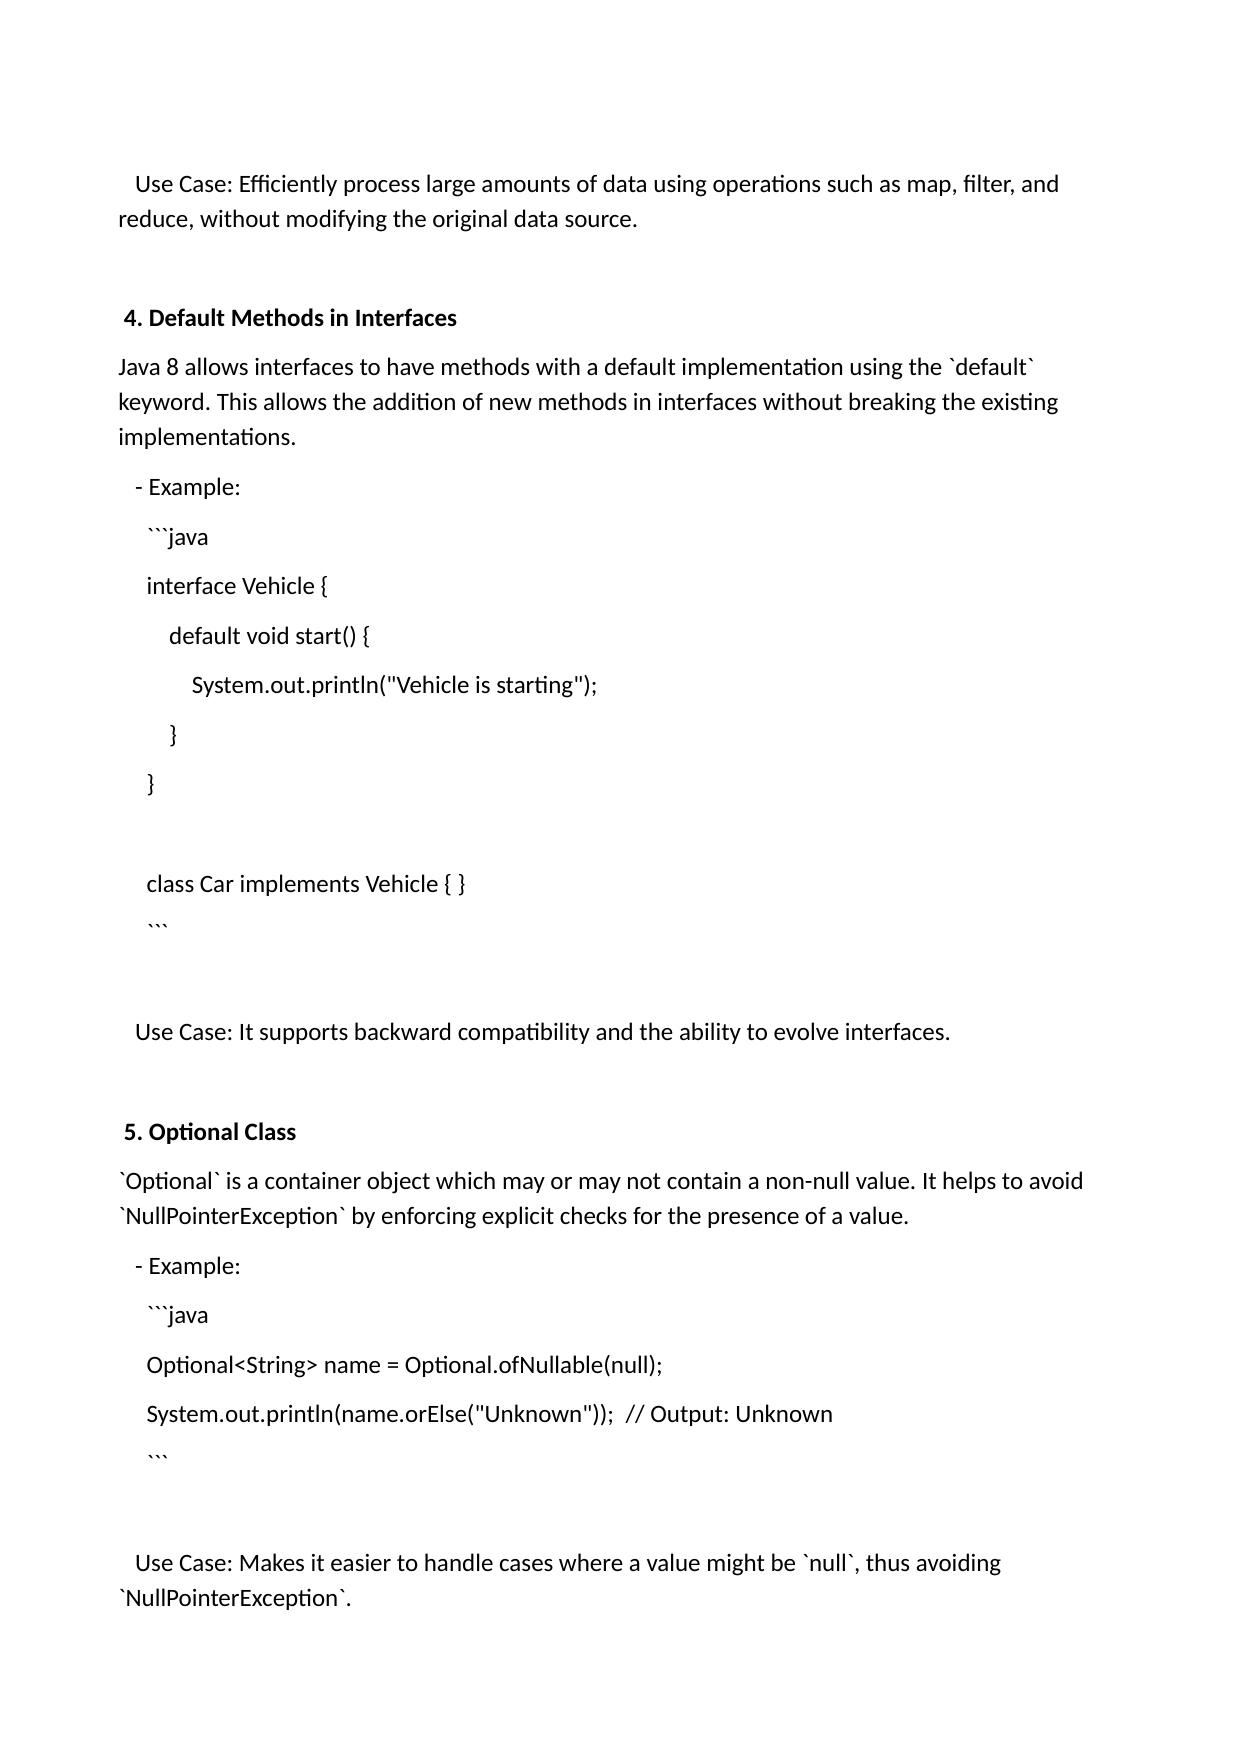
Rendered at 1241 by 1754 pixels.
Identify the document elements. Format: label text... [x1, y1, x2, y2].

text - Example: [118, 471, 1122, 502]
text ``` [118, 1448, 1122, 1479]
text 5. Optional Class [118, 1116, 1122, 1146]
text Optional<String> name = Optional.ofNullable(null); [118, 1349, 1122, 1379]
text interface Vehicle { [118, 570, 1122, 601]
text Use Case: Efficiently process large amounts of data using operations such as map, filter, and reduce, without modifying the original data source. [118, 168, 1122, 233]
text Use Case: Makes it easier to handle cases where a value might be `null`, thus avoiding `NullPointerException`. [118, 1547, 1122, 1613]
text - Example: [118, 1250, 1122, 1280]
text `Optional` is a container object which may or may not contain a non-null value. It helps to avoid `NullPointerException` by enforcing explicit checks for the presence of a value. [118, 1165, 1122, 1231]
text Use Case: It supports backward compatibility and the ability to evolve interfaces. [118, 1016, 1122, 1047]
text } [118, 768, 1122, 799]
text default void start() { [118, 620, 1122, 650]
text Java 8 allows interfaces to have methods with a default implementation using the `default` keyword. This allows the addition of new methods in interfaces without breaking the existing implementations. [118, 351, 1122, 452]
text } [118, 719, 1122, 749]
text ``` [118, 917, 1122, 948]
text 4. Default Methods in Interfaces [118, 302, 1122, 332]
text class Car implements Vehicle { } [118, 868, 1122, 898]
text ```java [118, 521, 1122, 551]
text ```java [118, 1299, 1122, 1330]
text System.out.println(name.orElse("Unknown")); // Output: Unknown [118, 1398, 1122, 1429]
text System.out.println("Vehicle is starting"); [118, 669, 1122, 700]
